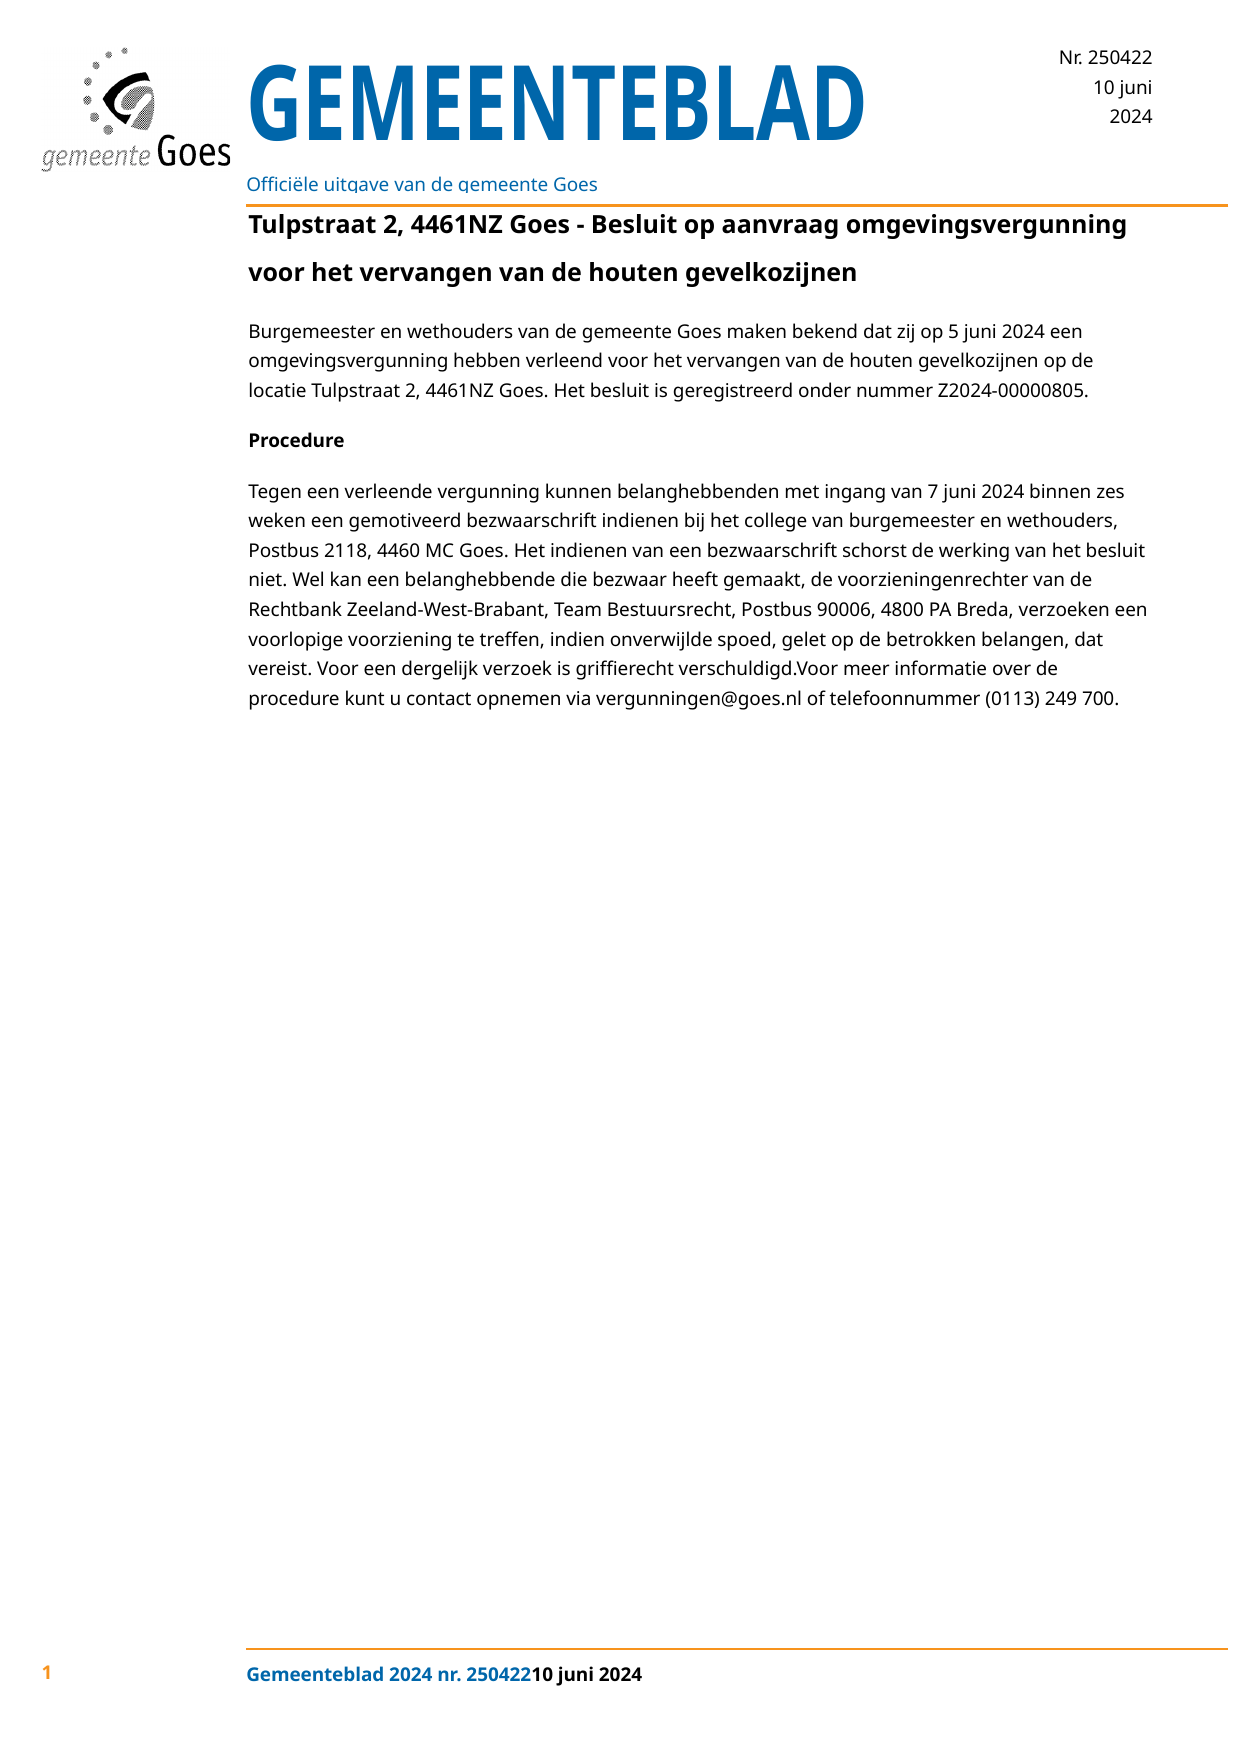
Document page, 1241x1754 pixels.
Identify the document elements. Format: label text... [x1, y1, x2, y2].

text Burgemeester en wethouders van de gemeente Goes maken bekend dat zij op 5 juni 2024 een omgevingsvergunning hebben verleend voor het vervangen van de houten gevelkozijnen op de locatie Tulpstraat 2, 4461NZ Goes. Het besluit is geregistreerd onder nummer Z2024-00000805. [248, 318, 1152, 403]
text Procedure [248, 427, 1152, 453]
text Tegen een verleende vergunning kunnen belanghebbenden met ingang van 7 juni 2024 binnen zes weken een gemotiveerd bezwaarschrift indienen bij het college van burgemeester en wethouders, Postbus 2118, 4460 MC Goes. Het indienen van een bezwaarschrift schorst de werking van het besluit niet. Wel kan een belanghebbende die bezwaar heeft gemaakt, de voorzieningenrechter van de Rechtbank Zeeland-West-Brabant, Team Bestuursrecht, Postbus 90006, 4800 PA Breda, verzoeken een voorlopige voorziening te treffen, indien onverwijlde spoed, gelet op de betrokken belangen, dat vereist. Voor een dergelijk verzoek is griffierecht verschuldigd.Voor meer informatie over de procedure kunt u contact opnemen via vergunningen@goes.nl of telefoonnummer (0113) 249 700. [248, 478, 1152, 711]
picture [41, 47, 231, 172]
text Tulpstraat 2, 4461NZ Goes - Besluit op aanvraag omgevingsvergunning voor het vervangen van de houten gevelkozijnen [248, 207, 1152, 288]
